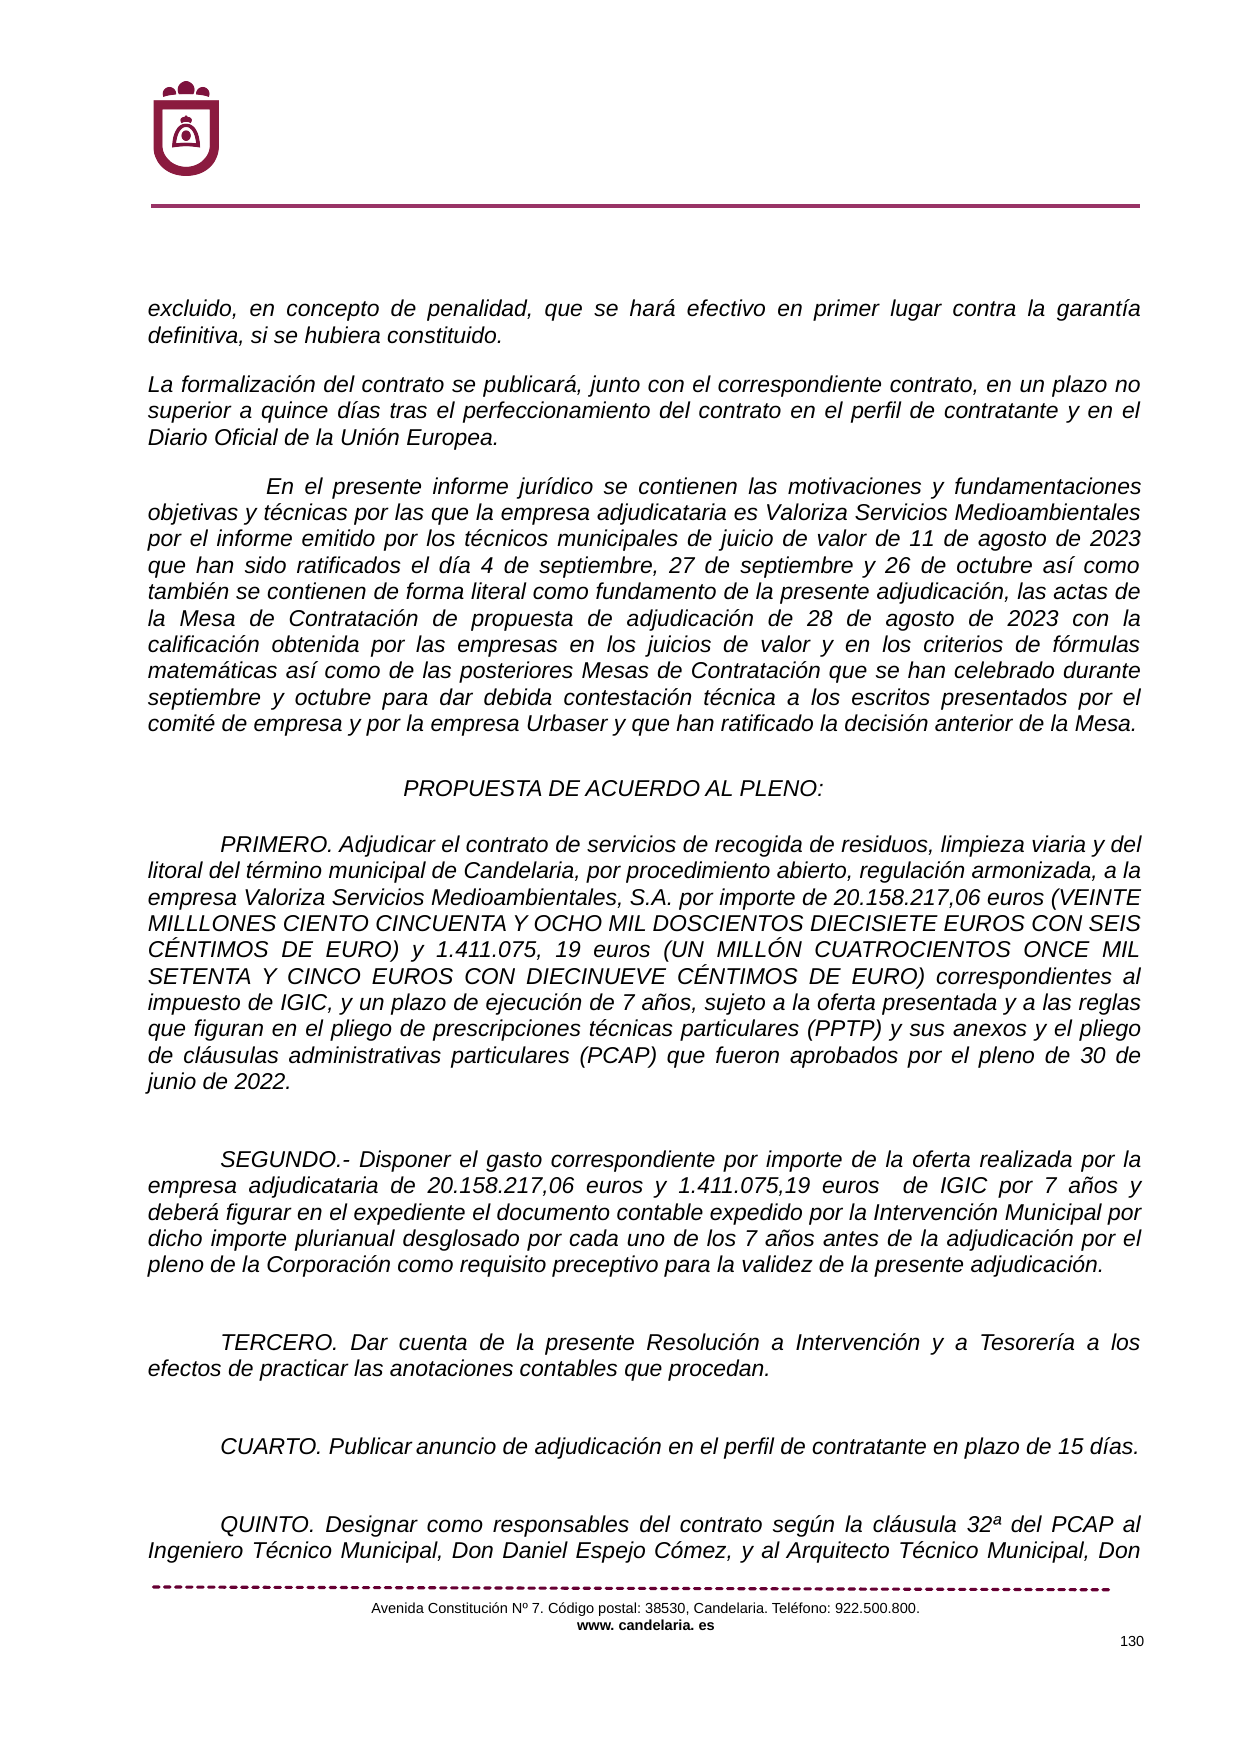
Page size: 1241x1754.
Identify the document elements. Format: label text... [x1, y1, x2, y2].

text SEGUNDO.- Disponer el gasto correspondiente por importe de la oferta realizada por la empresa adjudicataria de 20.158.217,06 euros y 1.411.075,19 euros de IGIC por 7 años y deberá figurar en el expediente el documento contable expedido por la Intervención Municipal por dicho importe plurianual desglosado por cada uno de los 7 años antes de la adjudicación por el pleno de la Corporación como requisito preceptivo para la validez de la presente adjudicación. [148, 1146, 1144, 1277]
text QUINTO. Designar como responsables del contrato según la cláusula 32ª del PCAP al Ingeniero Técnico Municipal, Don Daniel Espejo Cómez, y al Arquitecto Técnico Municipal, Don [148, 1511, 1144, 1563]
text excluido, en concepto de penalidad, que se hará efectivo en primer lugar contra la garantía definitiva, si se hubiera constituido. [148, 295, 1144, 348]
text La formalización del contrato se publicará, junto con el correspondiente contrato, en un plazo no superior a quince días tras el perfeccionamiento del contrato en el perfil de contratante y en el Diario Oficial de la Unión Europea. [148, 371, 1144, 450]
text PRIMERO. Adjudicar el contrato de servicios de recogida de residuos, limpieza viaria y del litoral del término municipal de Candelaria, por procedimiento abierto, regulación armonizada, a la empresa Valoriza Servicios Medioambientales, S.A. por importe de 20.158.217,06 euros (VEINTE MILLLONES CIENTO CINCUENTA Y OCHO MIL DOSCIENTOS DIECISIETE EUROS CON SEIS CÉNTIMOS DE EURO) y 1.411.075, 19 euros (UN MILLÓN CUATROCIENTOS ONCE MIL SETENTA Y CINCO EUROS CON DIECINUEVE CÉNTIMOS DE EURO) correspondientes al impuesto de IGIC, y un plazo de ejecución de 7 años, sujeto a la oferta presentada y a las reglas que figuran en el pliego de prescripciones técnicas particulares (PPTP) y sus anexos y el pliego de cláusulas administrativas particulares (PCAP) que fueron aprobados por el pleno de 30 de junio de 2022. [148, 831, 1144, 1094]
text CUARTO. Publicar anuncio de adjudicación en el perfil de contratante en plazo de 15 días. [148, 1433, 1144, 1459]
text En el presente informe jurídico se contienen las motivaciones y fundamentaciones objetivas y técnicas por las que la empresa adjudicataria es Valoriza Servicios Medioambientales por el informe emitido por los técnicos municipales de juicio de valor de 11 de agosto de 2023 que han sido ratificados el día 4 de septiembre, 27 de septiembre y 26 de octubre así como también se contienen de forma literal como fundamento de la presente adjudicación, las actas de la Mesa de Contratación de propuesta de adjudicación de 28 de agosto de 2023 con la calificación obtenida por las empresas en los juicios de valor y en los criterios de fórmulas matemáticas así como de las posteriores Mesas de Contratación que se han celebrado durante septiembre y octubre para dar debida contestación técnica a los escritos presentados por el comité de empresa y por la empresa Urbaser y que han ratificado la decisión anterior de la Mesa. [148, 473, 1144, 736]
text TERCERO. Dar cuenta de la presente Resolución a Intervención y a Tesorería a los efectos de practicar las anotaciones contables que procedan. [148, 1329, 1144, 1382]
text PROPUESTA DE ACUERDO AL PLENO: [384, 775, 1144, 801]
